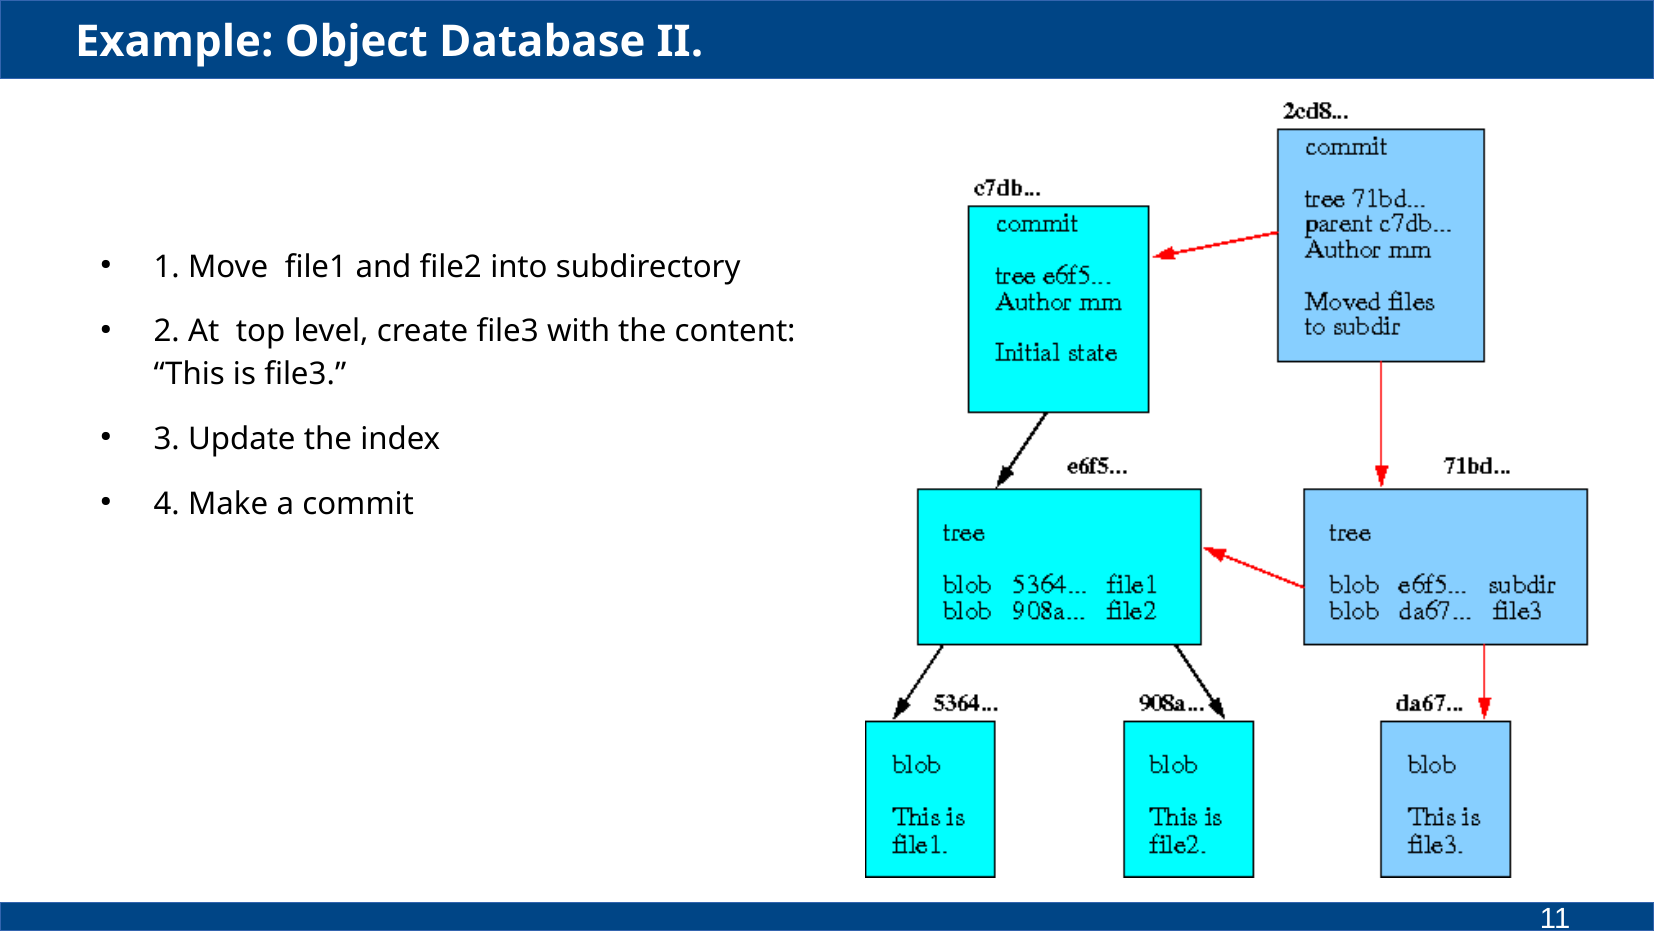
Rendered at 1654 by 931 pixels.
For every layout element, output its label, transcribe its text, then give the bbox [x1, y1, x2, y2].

picture [865, 101, 1590, 878]
list 1. Move file1 and file2 into subdirectory 2. At top level, create file3 with the content: “This is file3.” 3. Update the index 4. Make a commit [82, 243, 809, 832]
title Example: Object Database II. [75, 0, 1654, 79]
